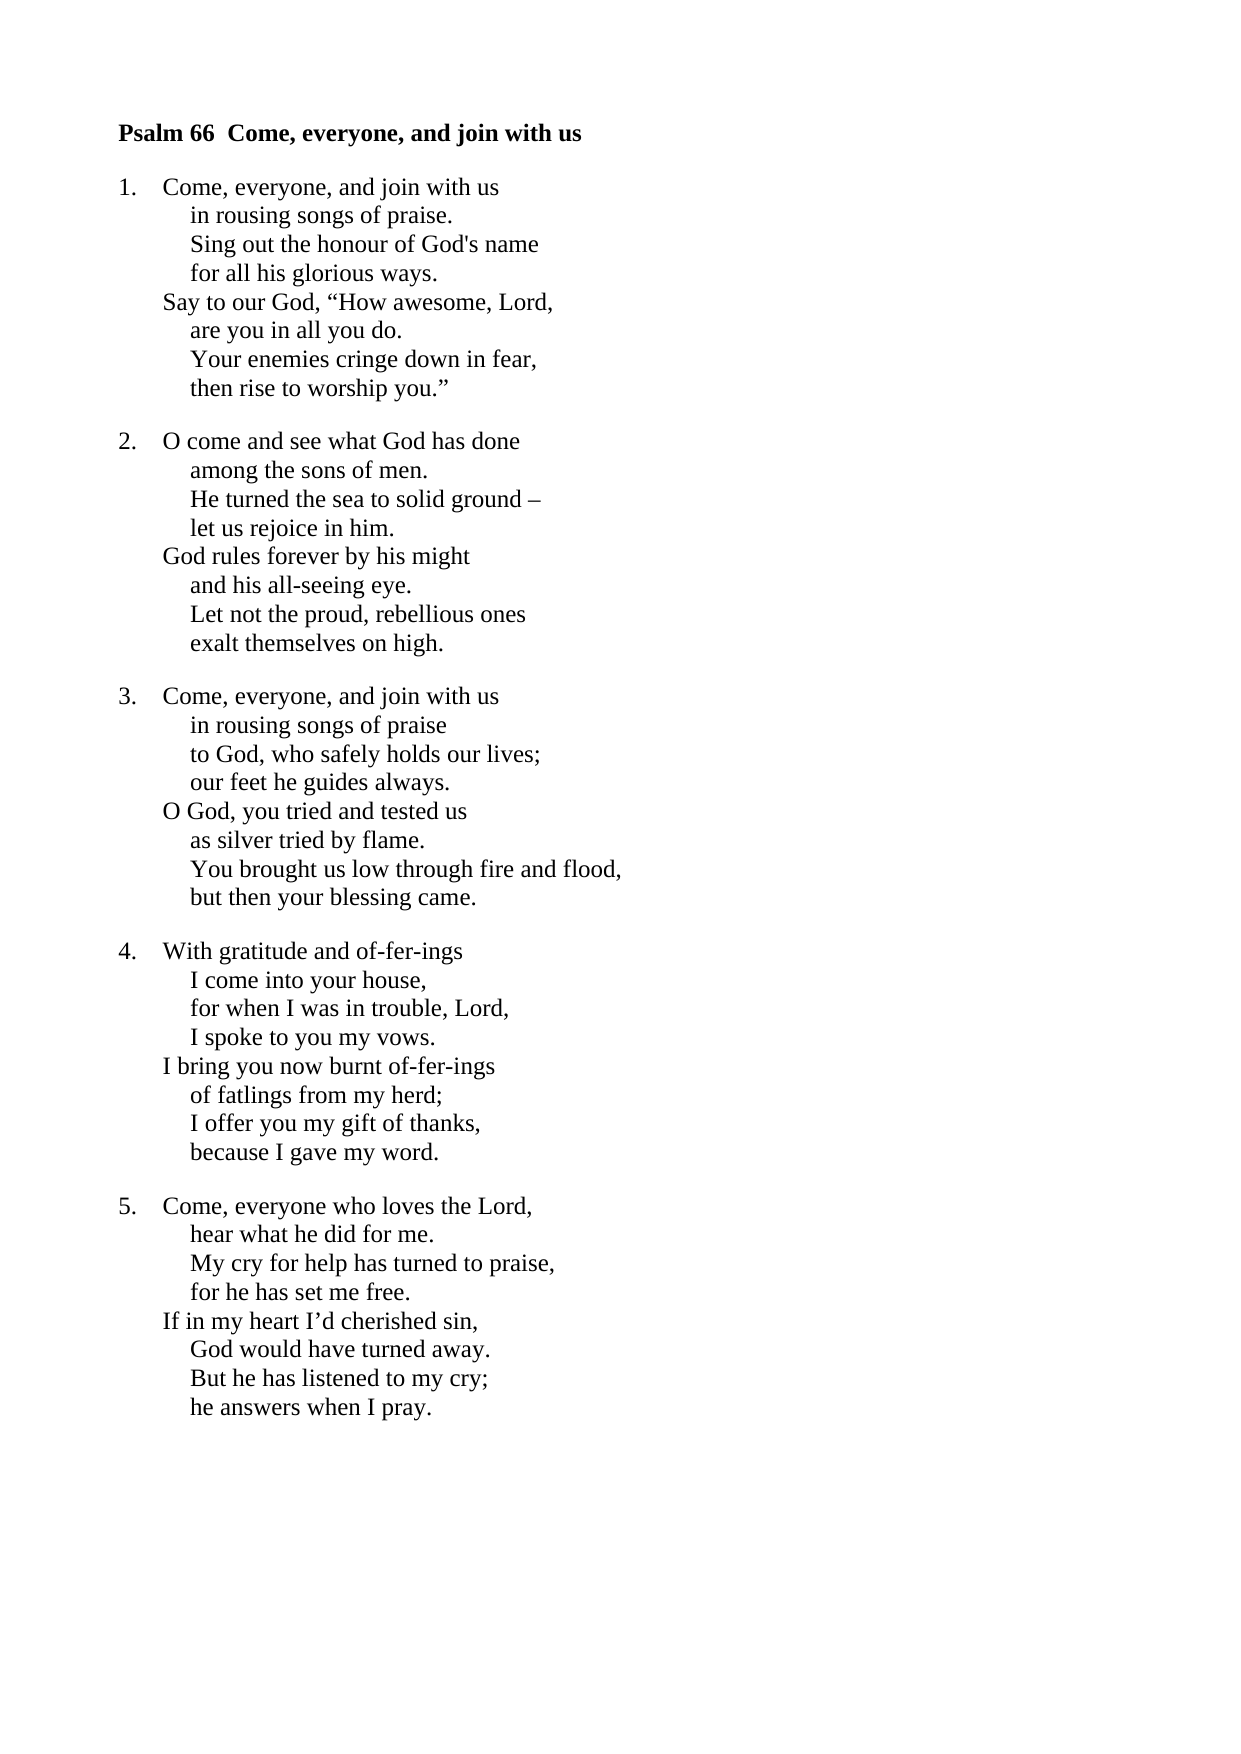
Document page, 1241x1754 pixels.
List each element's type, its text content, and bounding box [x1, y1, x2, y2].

text But he has listened to my cry; [171, 1363, 1122, 1392]
text I offer you my gift of thanks, [171, 1108, 1122, 1137]
text Let not the proud, rebellious ones [171, 599, 1122, 628]
text for all his glorious ways. [171, 258, 1122, 287]
text O God, you tried and tested us [162, 796, 1122, 825]
subtitle Psalm 66 Come, everyone, and join with us [118, 118, 1122, 147]
text Your enemies cringe down in fear, [171, 344, 1122, 373]
text If in my heart I’d cherished sin, [162, 1306, 1122, 1334]
text but then your blessing came. [171, 882, 1122, 911]
text because I gave my word. [171, 1137, 1122, 1166]
text I bring you now burnt of-fer-ings [162, 1051, 1122, 1080]
text are you in all you do. [171, 315, 1122, 344]
text You brought us low through fire and flood, [171, 854, 1122, 882]
text hear what he did for me. [171, 1219, 1122, 1248]
text he answers when I pray. [171, 1392, 1122, 1421]
text for he has set me free. [171, 1277, 1122, 1306]
text of fatlings from my herd; [171, 1080, 1122, 1108]
text for when I was in trouble, Lord, [171, 993, 1122, 1022]
text My cry for help has turned to praise, [171, 1248, 1122, 1277]
text 2. O come and see what God has done [118, 426, 1122, 455]
text among the sons of men. [171, 455, 1122, 484]
text then rise to worship you.” [171, 373, 1122, 402]
text 5. Come, everyone who loves the Lord, [118, 1191, 1122, 1219]
text and his all-seeing eye. [171, 570, 1122, 599]
text God rules forever by his might [162, 541, 1122, 570]
text let us rejoice in him. [171, 513, 1122, 541]
text I spoke to you my vows. [171, 1022, 1122, 1051]
text in rousing songs of praise [171, 710, 1122, 739]
text exalt themselves on high. [171, 628, 1122, 656]
text 1. Come, everyone, and join with us [118, 172, 1122, 200]
text Sing out the honour of God's name [171, 229, 1122, 258]
text to God, who safely holds our lives; [171, 739, 1122, 767]
text I come into your house, [171, 965, 1122, 993]
text 3. Come, everyone, and join with us [118, 681, 1122, 710]
text in rousing songs of praise. [171, 200, 1122, 229]
text Say to our God, “How awesome, Lord, [162, 287, 1122, 315]
text as silver tried by flame. [171, 825, 1122, 854]
text He turned the sea to solid ground – [171, 484, 1122, 513]
text 4. With gratitude and of-fer-ings [118, 936, 1122, 965]
text God would have turned away. [171, 1334, 1122, 1363]
text our feet he guides always. [171, 767, 1122, 796]
